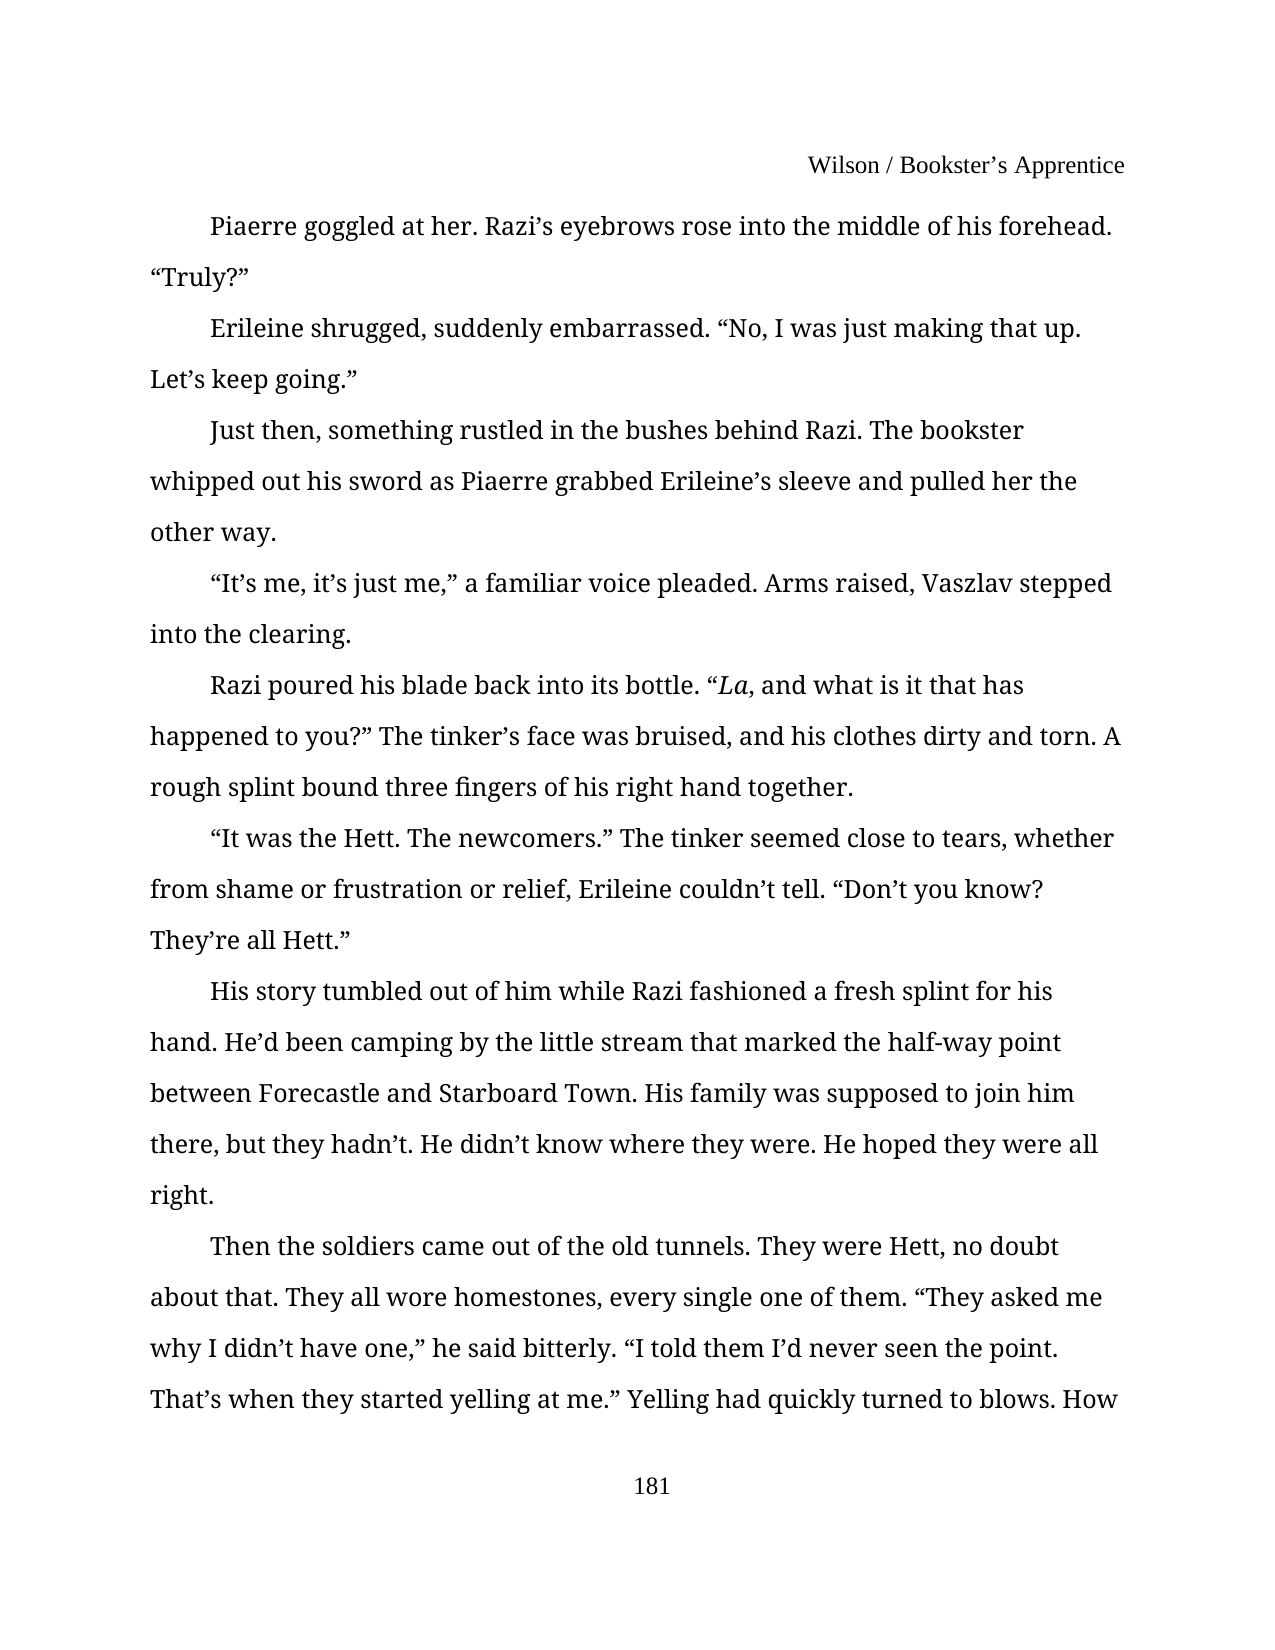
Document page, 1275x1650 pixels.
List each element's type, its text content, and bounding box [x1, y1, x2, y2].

text “It was the Hett. The newcomers.” The tinker seemed close to tears, whether from shame or frustration or relief, Erileine couldn’t tell. “Don’t you know? They’re all Hett.” [150, 821, 1125, 957]
text His story tumbled out of him while Razi fashioned a fresh splint for his hand. He’d been camping by the little stream that marked the half-way point between Forecastle and Starboard Town. His family was supposed to join him there, but they hadn’t. He didn’t know where they were. He hoped they were all right. [150, 974, 1125, 1212]
text Erileine shrugged, suddenly embarrassed. “No, I was just making that up. Let’s keep going.” [150, 310, 1125, 395]
text Razi poured his blade back into its bottle. “La, and what is it that has happened to you?” The tinker’s face was bruised, and his clothes dirty and torn. A rough splint bound three fingers of his right hand together. [150, 668, 1125, 804]
text Then the soldiers came out of the old tunnels. They were Hett, no doubt about that. They all wore homestones, every single one of them. “They asked me why I didn’t have one,” he said bitterly. “I told them I’d never seen the point. That’s when they started yelling at me.” Yelling had quickly turned to blows. How [150, 1229, 1125, 1416]
text Just then, something rustled in the bushes behind Razi. The bookster whipped out his sword as Piaerre grabbed Erileine’s sleeve and pulled her the other way. [150, 412, 1125, 548]
text “It’s me, it’s just me,” a familiar voice pleaded. Arms raised, Vaszlav stepped into the clearing. [150, 566, 1125, 651]
text Piaerre goggled at her. Razi’s eyebrows rose into the middle of his forehead. “Truly?” [150, 208, 1125, 293]
